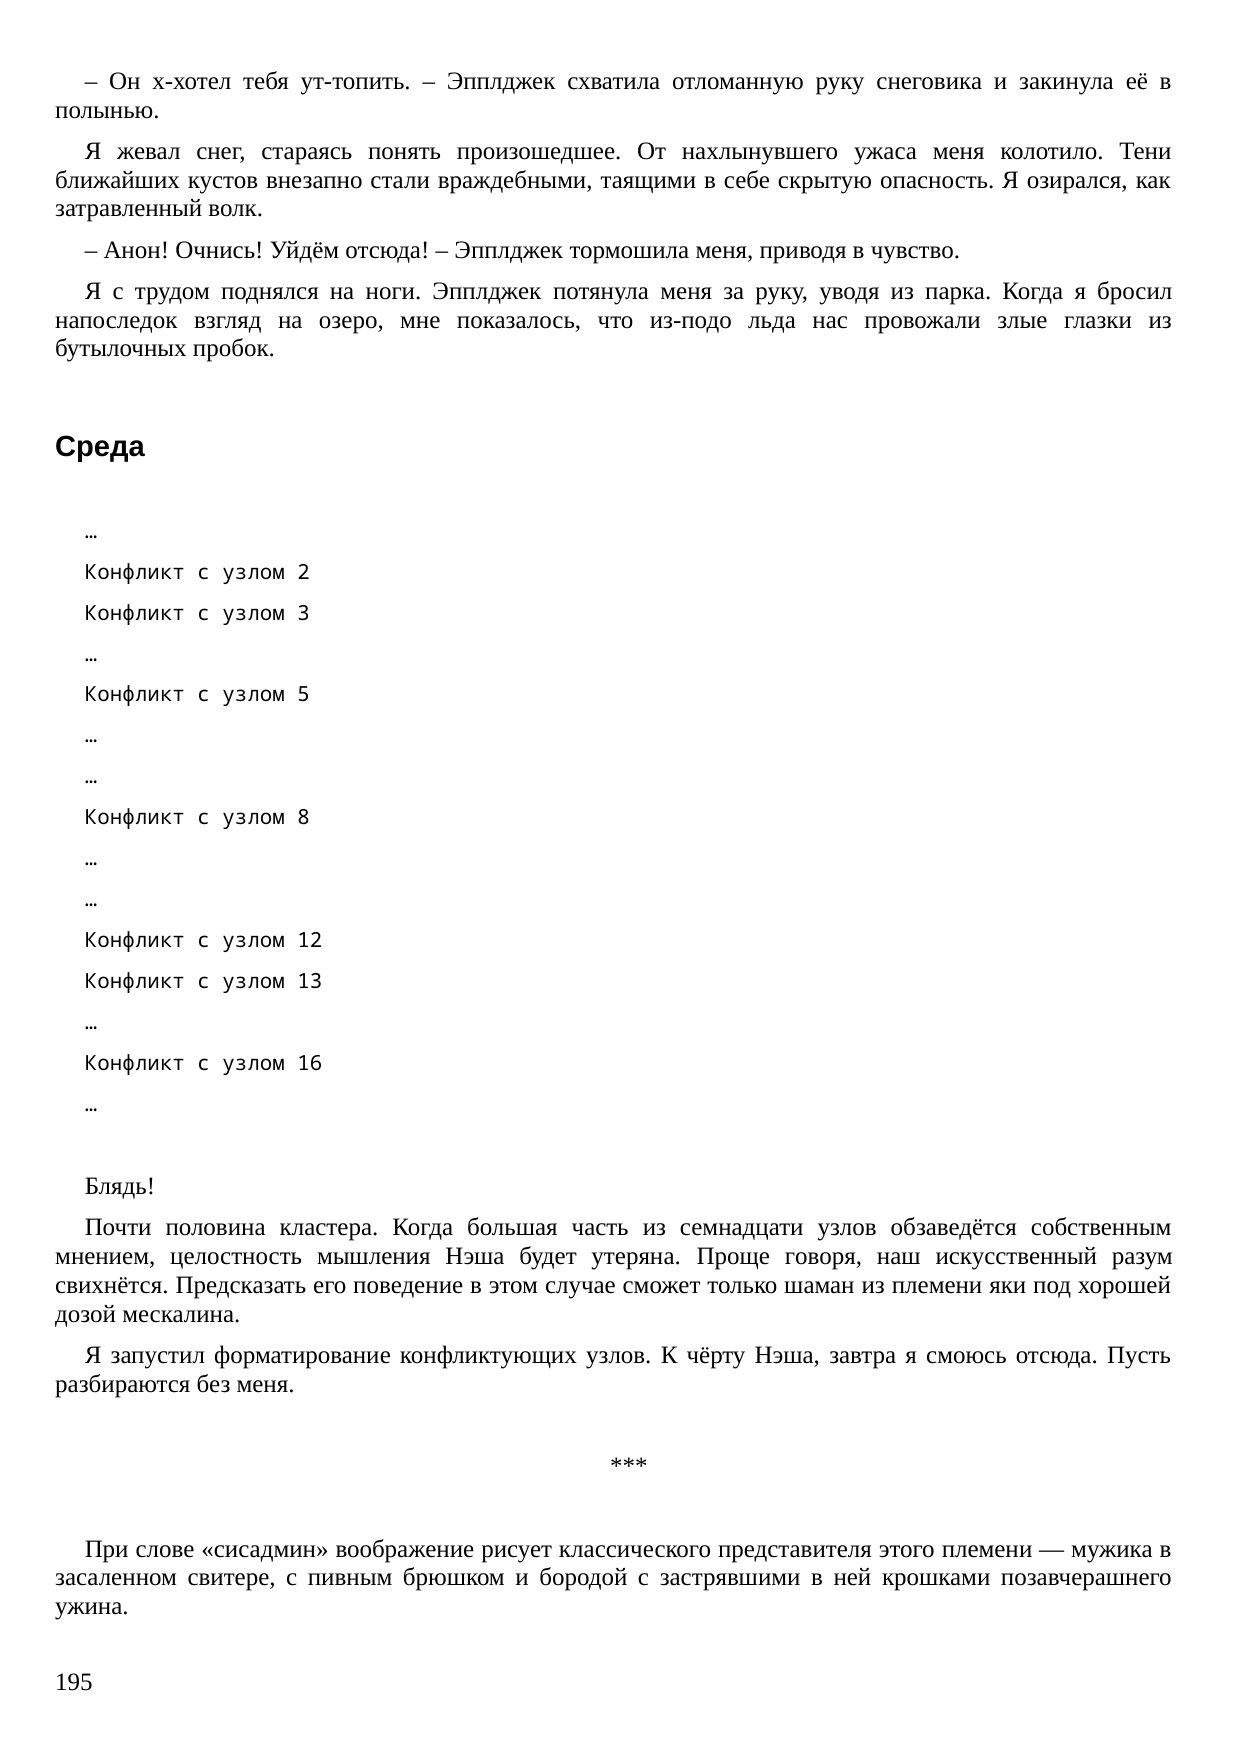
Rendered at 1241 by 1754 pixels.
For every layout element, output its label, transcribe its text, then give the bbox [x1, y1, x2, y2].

text Конфликт с узлом 16 [55, 1048, 1173, 1076]
text … [55, 761, 1173, 790]
text Конфликт с узлом 2 [55, 557, 1173, 585]
text … [55, 884, 1173, 913]
text – Анон! Очнись! Уйдём отсюда! – Эпплджек тормошила меня, приводя в чувство. [55, 235, 1173, 263]
text При слове «сисадмин» воображение рисует классического представителя этого племени — мужика в засаленном свитере, с пивным брюшком и бородой с застрявшими в ней крошками позавчерашнего ужина. [55, 1534, 1173, 1620]
text Конфликт с узлом 8 [55, 802, 1173, 831]
text … [55, 639, 1173, 667]
text Конфликт с узлом 12 [55, 925, 1173, 954]
text Конфликт с узлом 5 [55, 679, 1173, 708]
text *** [55, 1451, 1173, 1480]
text … [55, 721, 1173, 749]
text … [55, 516, 1173, 544]
text … [55, 843, 1173, 872]
text Конфликт с узлом 3 [55, 598, 1173, 626]
subtitle Среда [55, 428, 1173, 462]
text Я запустил форматирование конфликтующих узлов. К чёрту Нэша, завтра я смоюсь отсюда. Пусть разбираются без меня. [55, 1340, 1173, 1397]
text Почти половина кластера. Когда большая часть из семнадцати узлов обзаведётся собственным мнением, целостность мышления Нэша будет утеряна. Проще говоря, наш искусственный разум свихнётся. Предсказать его поведение в этом случае сможет только шаман из племени яки под хорошей дозой мескалина. [55, 1212, 1173, 1327]
text … [55, 1089, 1173, 1117]
text … [55, 1007, 1173, 1036]
text Блядь! [55, 1171, 1173, 1200]
text Я жевал снег, стараясь понять произошедшее. От нахлынувшего ужаса меня колотило. Тени ближайших кустов внезапно стали враждебными, таящими в себе скрытую опасность. Я озирался, как затравленный волк. [55, 136, 1173, 222]
text Конфликт с узлом 13 [55, 966, 1173, 994]
text – Он х-хотел тебя ут-топить. – Эпплджек схватила отломанную руку снеговика и закинула её в полынью. [55, 66, 1173, 123]
text Я с трудом поднялся на ноги. Эпплджек потянула меня за руку, уводя из парка. Когда я бросил напоследок взгляд на озеро, мне показалось, что из-подо льда нас провожали злые глазки из бутылочных пробок. [55, 276, 1173, 362]
